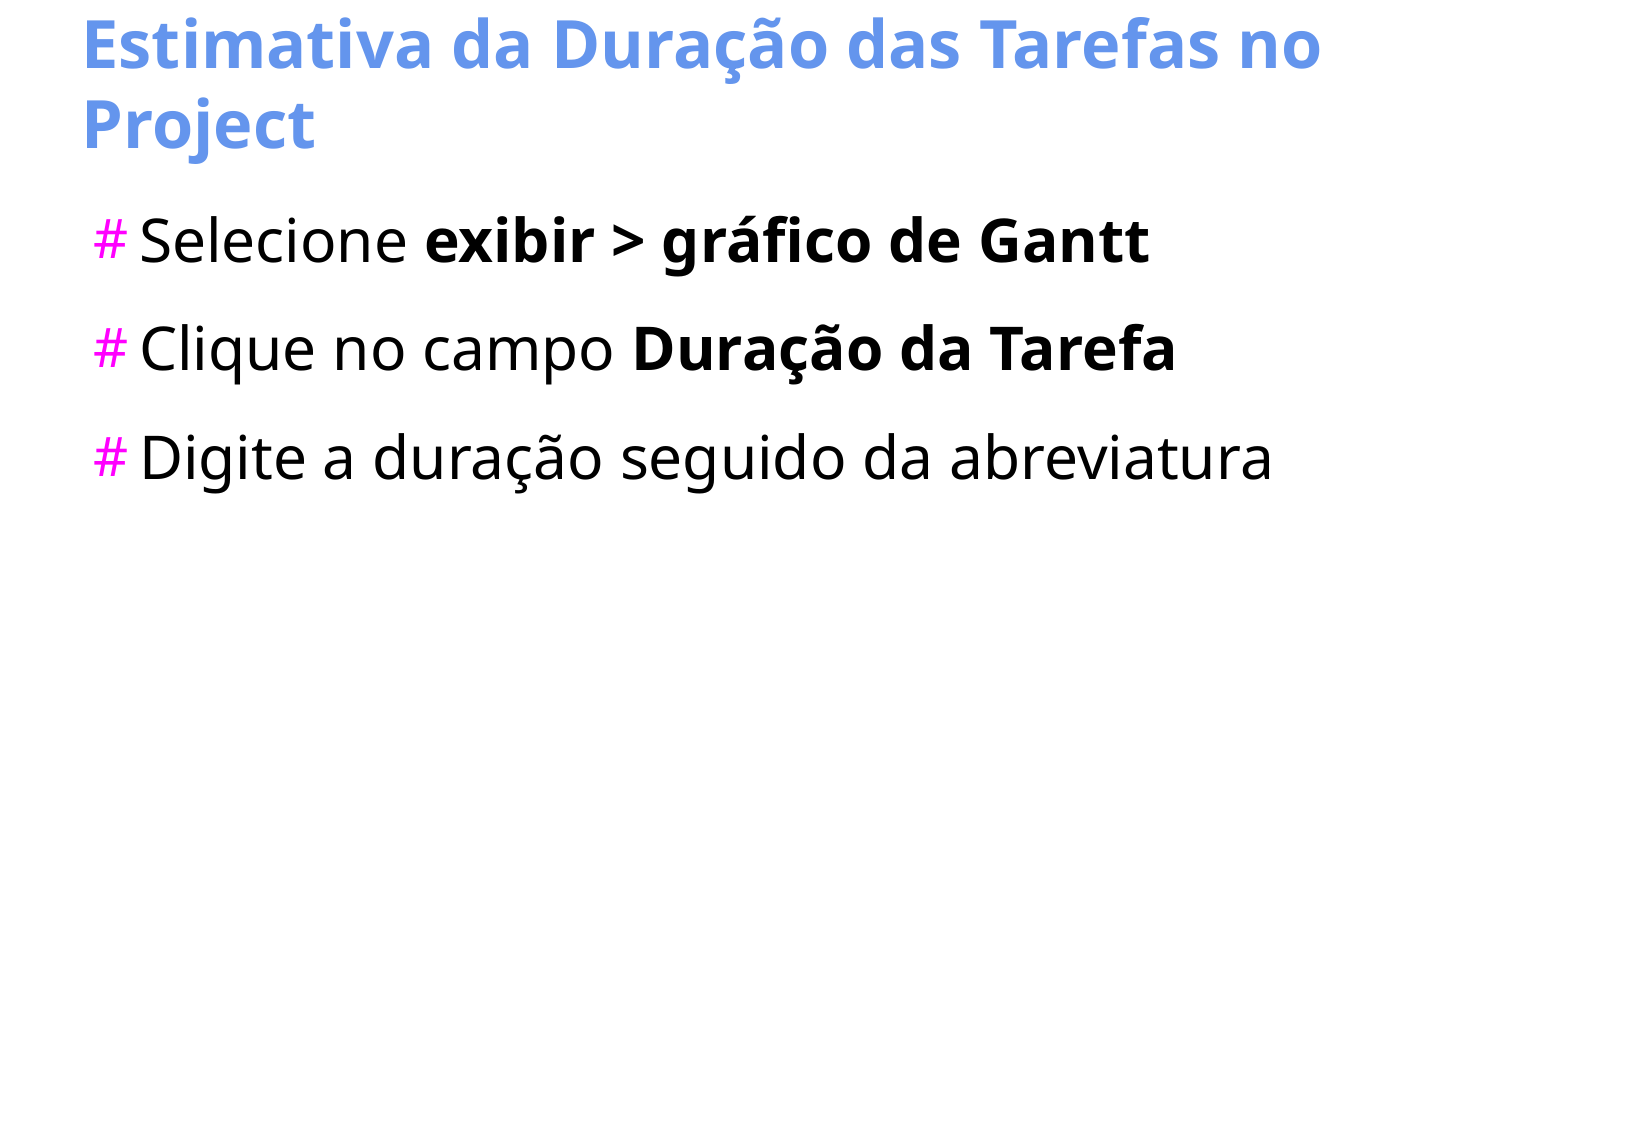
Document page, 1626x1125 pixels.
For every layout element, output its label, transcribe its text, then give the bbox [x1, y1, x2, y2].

title Estimativa da Duração das Tarefas no Project [81, 41, 1544, 122]
list Selecione exibir > gráfico de Gantt Clique no campo Duração da Tarefa Digite a duração seguido da abreviatura [81, 165, 1544, 1016]
